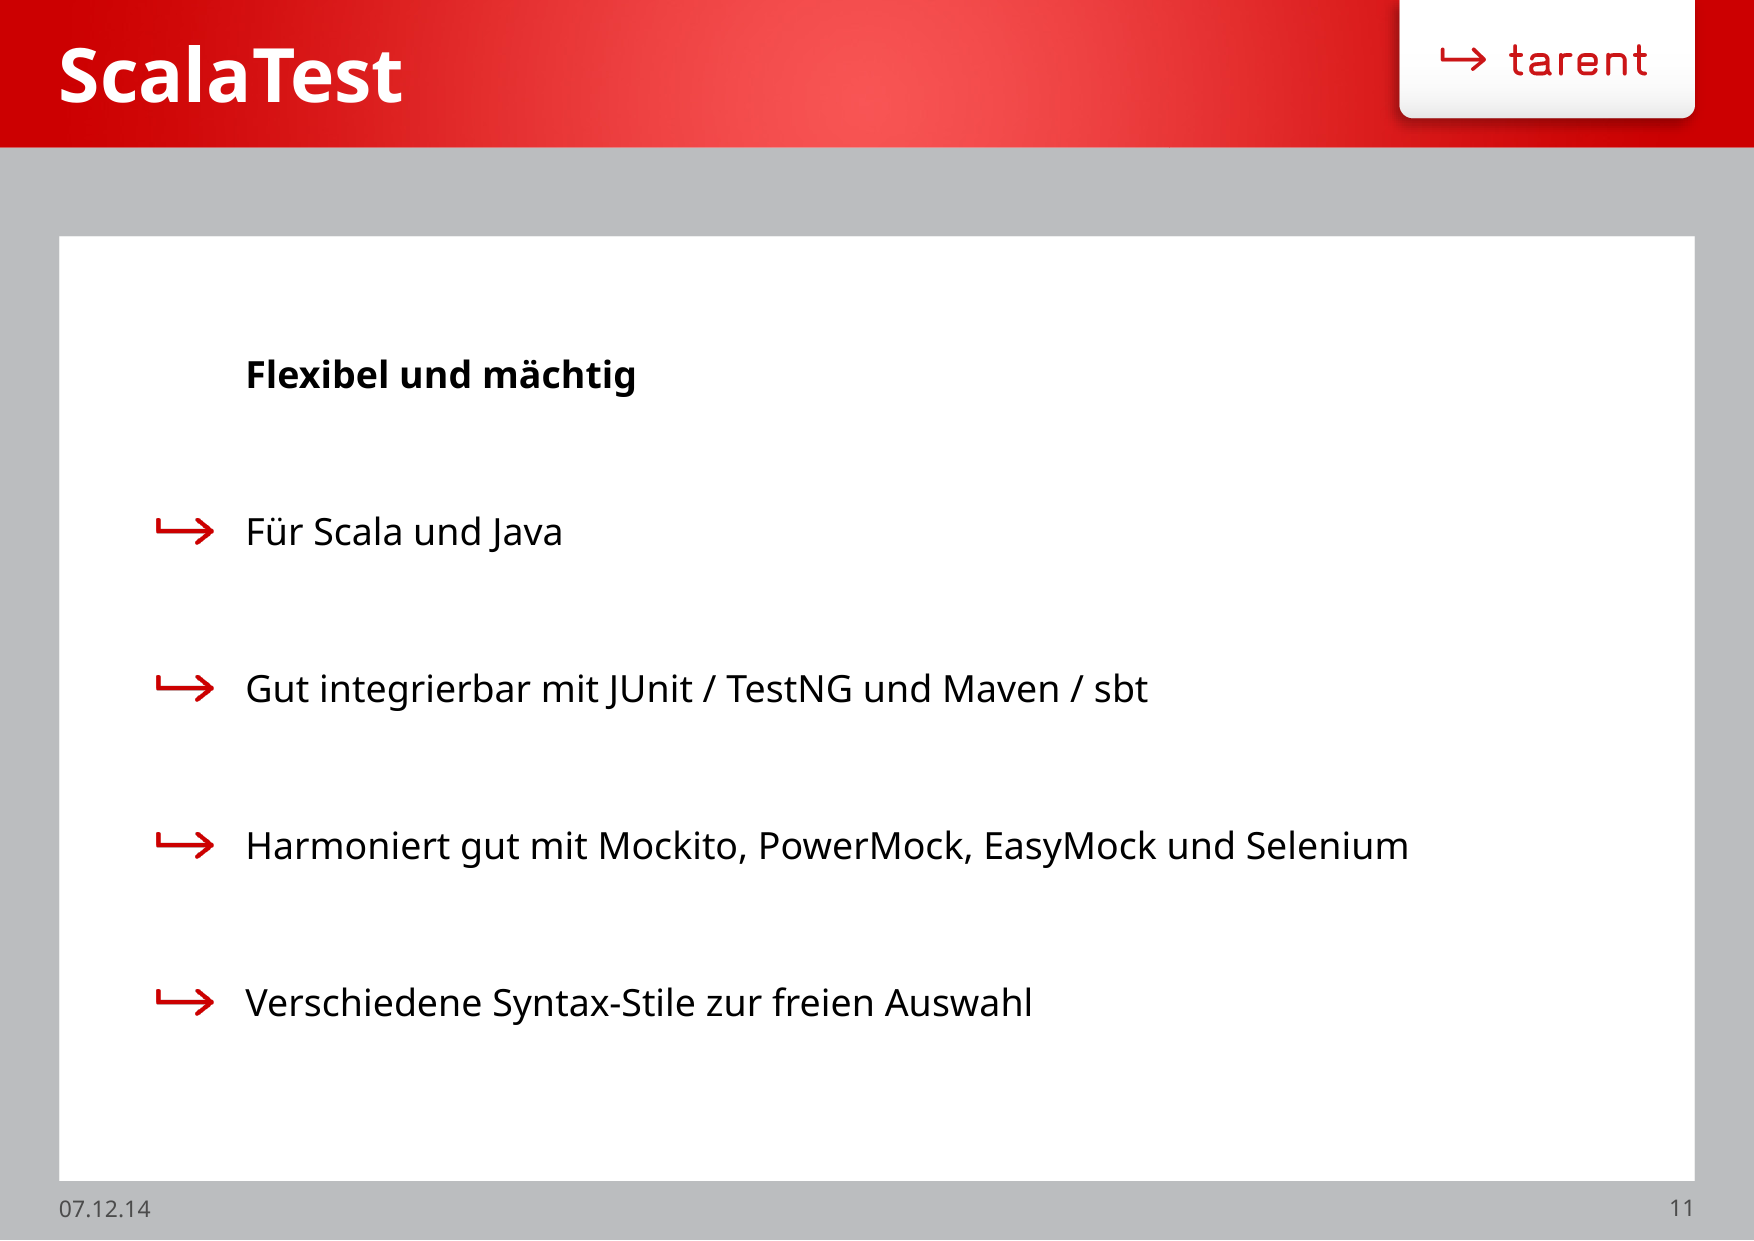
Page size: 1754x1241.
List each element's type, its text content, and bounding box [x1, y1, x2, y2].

list Flexibel und mächtig Für Scala und Java Gut integrierbar mit JUnit / TestNG und Maven / sbt Harmoniert gut mit Mockito, PowerMock, EasyMock und Selenium Verschiedene Syntax-Stile zur freien Auswahl [106, 259, 1678, 1217]
picture [0, 0, 1754, 1240]
title ScalaTest [58, 0, 1638, 177]
